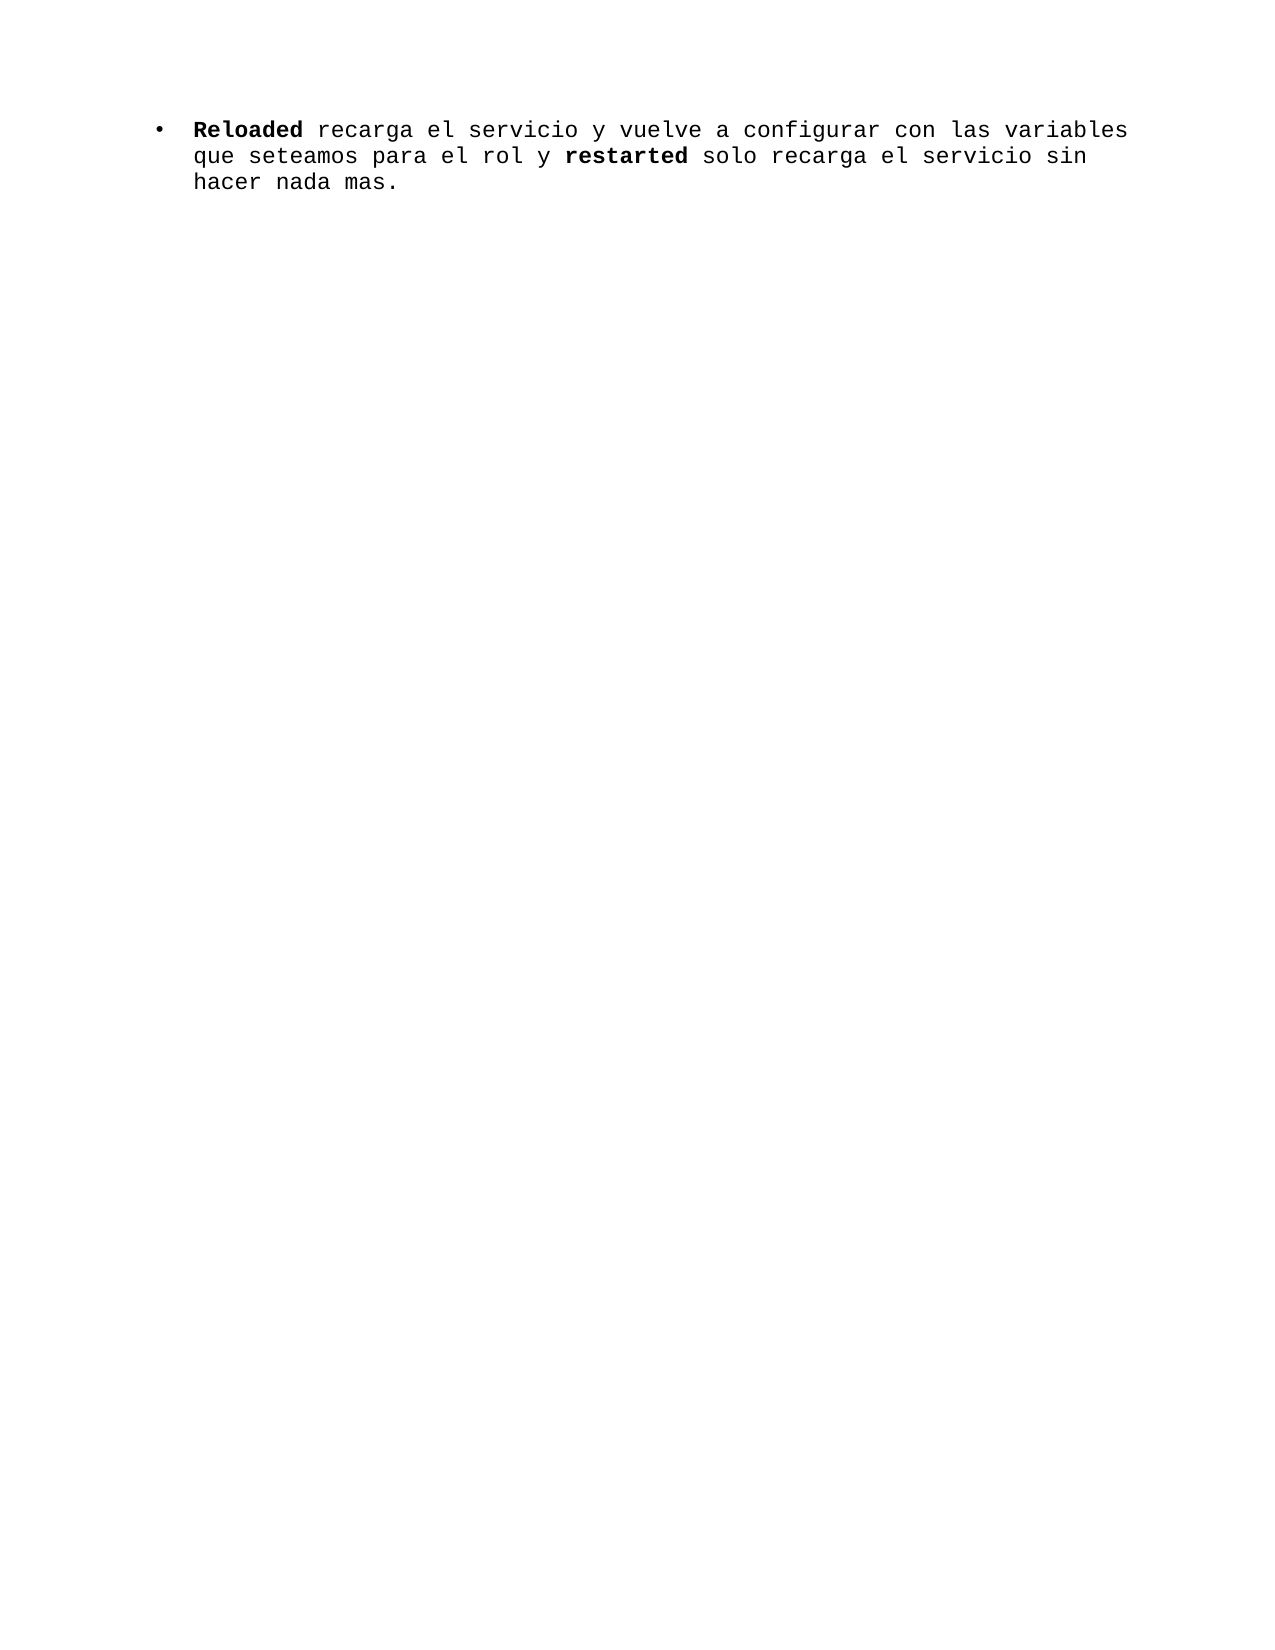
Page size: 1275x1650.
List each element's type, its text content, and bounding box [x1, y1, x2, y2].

list Reloaded recarga el servicio y vuelve a configurar con las variables que seteamos para el rol y restarted solo recarga el servicio sin hacer nada mas. [156, 118, 1157, 196]
